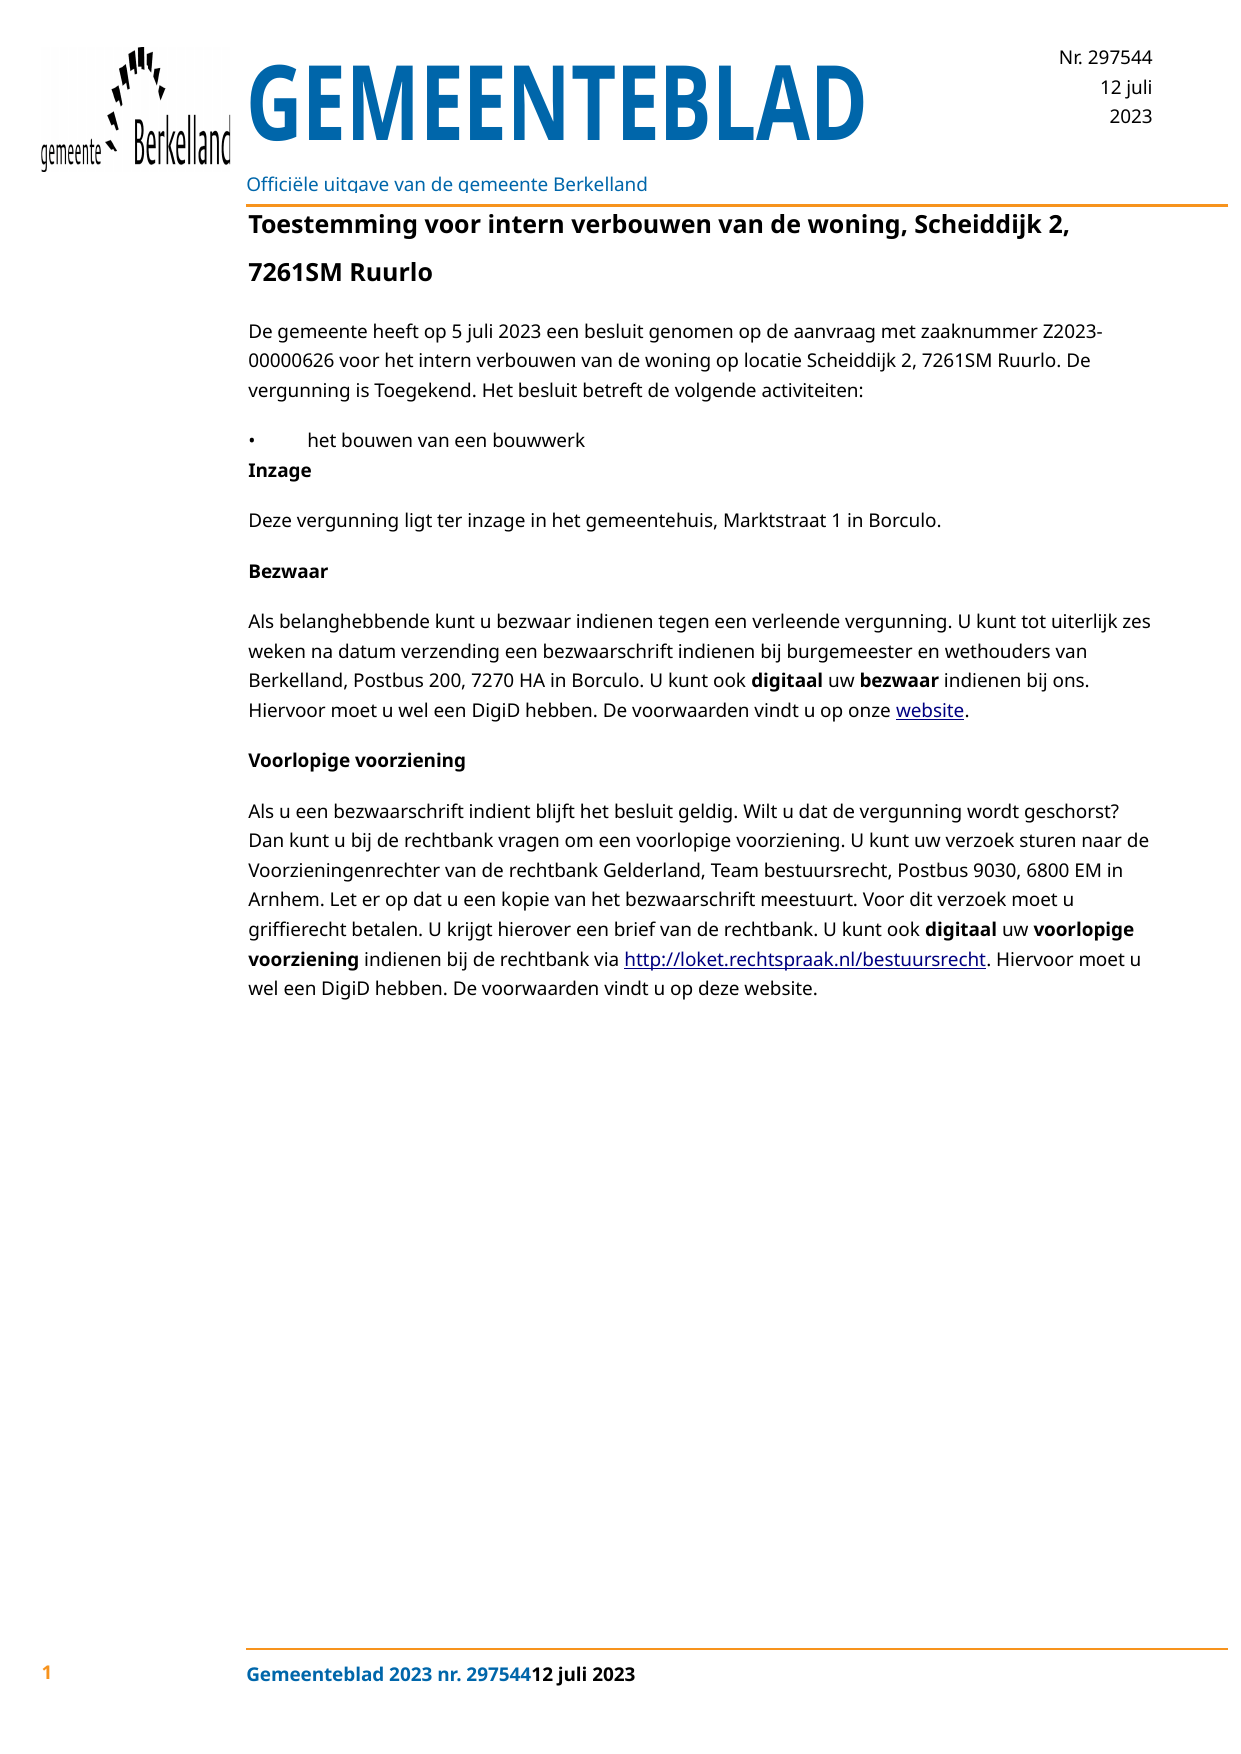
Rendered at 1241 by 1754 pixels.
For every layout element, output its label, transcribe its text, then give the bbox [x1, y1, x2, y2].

text Als belanghebbende kunt u bezwaar indienen tegen een verleende vergunning. U kunt tot uiterlijk zes weken na datum verzending een bezwaarschrift indienen bij burgemeester en wethouders van Berkelland, Postbus 200, 7270 HA in Borculo. U kunt ook digitaal uw bezwaar indienen bij ons. Hiervoor moet u wel een DigiD hebben. De voorwaarden vindt u op onze website. [248, 608, 1152, 723]
text Als u een bezwaarschrift indient blijft het besluit geldig. Wilt u dat de vergunning wordt geschorst? Dan kunt u bij de rechtbank vragen om een voorlopige voorziening. U kunt uw verzoek sturen naar de Voorzieningenrechter van de rechtbank Gelderland, Team bestuursrecht, Postbus 9030, 6800 EM in Arnhem. Let er op dat u een kopie van het bezwaarschrift meestuurt. Voor dit verzoek moet u griffierecht betalen. U krijgt hierover een brief van de rechtbank. U kunt ook digitaal uw voorlopige voorziening indienen bij de rechtbank via http://loket.rechtspraak.nl/bestuursrecht. Hiervoor moet u wel een DigiD hebben. De voorwaarden vindt u op deze website. [248, 798, 1152, 1001]
text Voorlopige voorziening [248, 747, 1152, 773]
text Toestemming voor intern verbouwen van de woning, Scheiddijk 2, 7261SM Ruurlo [248, 207, 1152, 288]
list het bouwen van een bouwwerk [248, 427, 1152, 453]
picture [41, 47, 231, 172]
text Bezwaar [248, 558, 1152, 584]
text Inzage [248, 457, 1152, 483]
text Deze vergunning ligt ter inzage in het gemeentehuis, Marktstraat 1 in Borculo. [248, 507, 1152, 533]
text De gemeente heeft op 5 juli 2023 een besluit genomen op de aanvraag met zaaknummer Z2023-00000626 voor het intern verbouwen van de woning op locatie Scheiddijk 2, 7261SM Ruurlo. De vergunning is Toegekend. Het besluit betreft de volgende activiteiten: [248, 318, 1152, 403]
